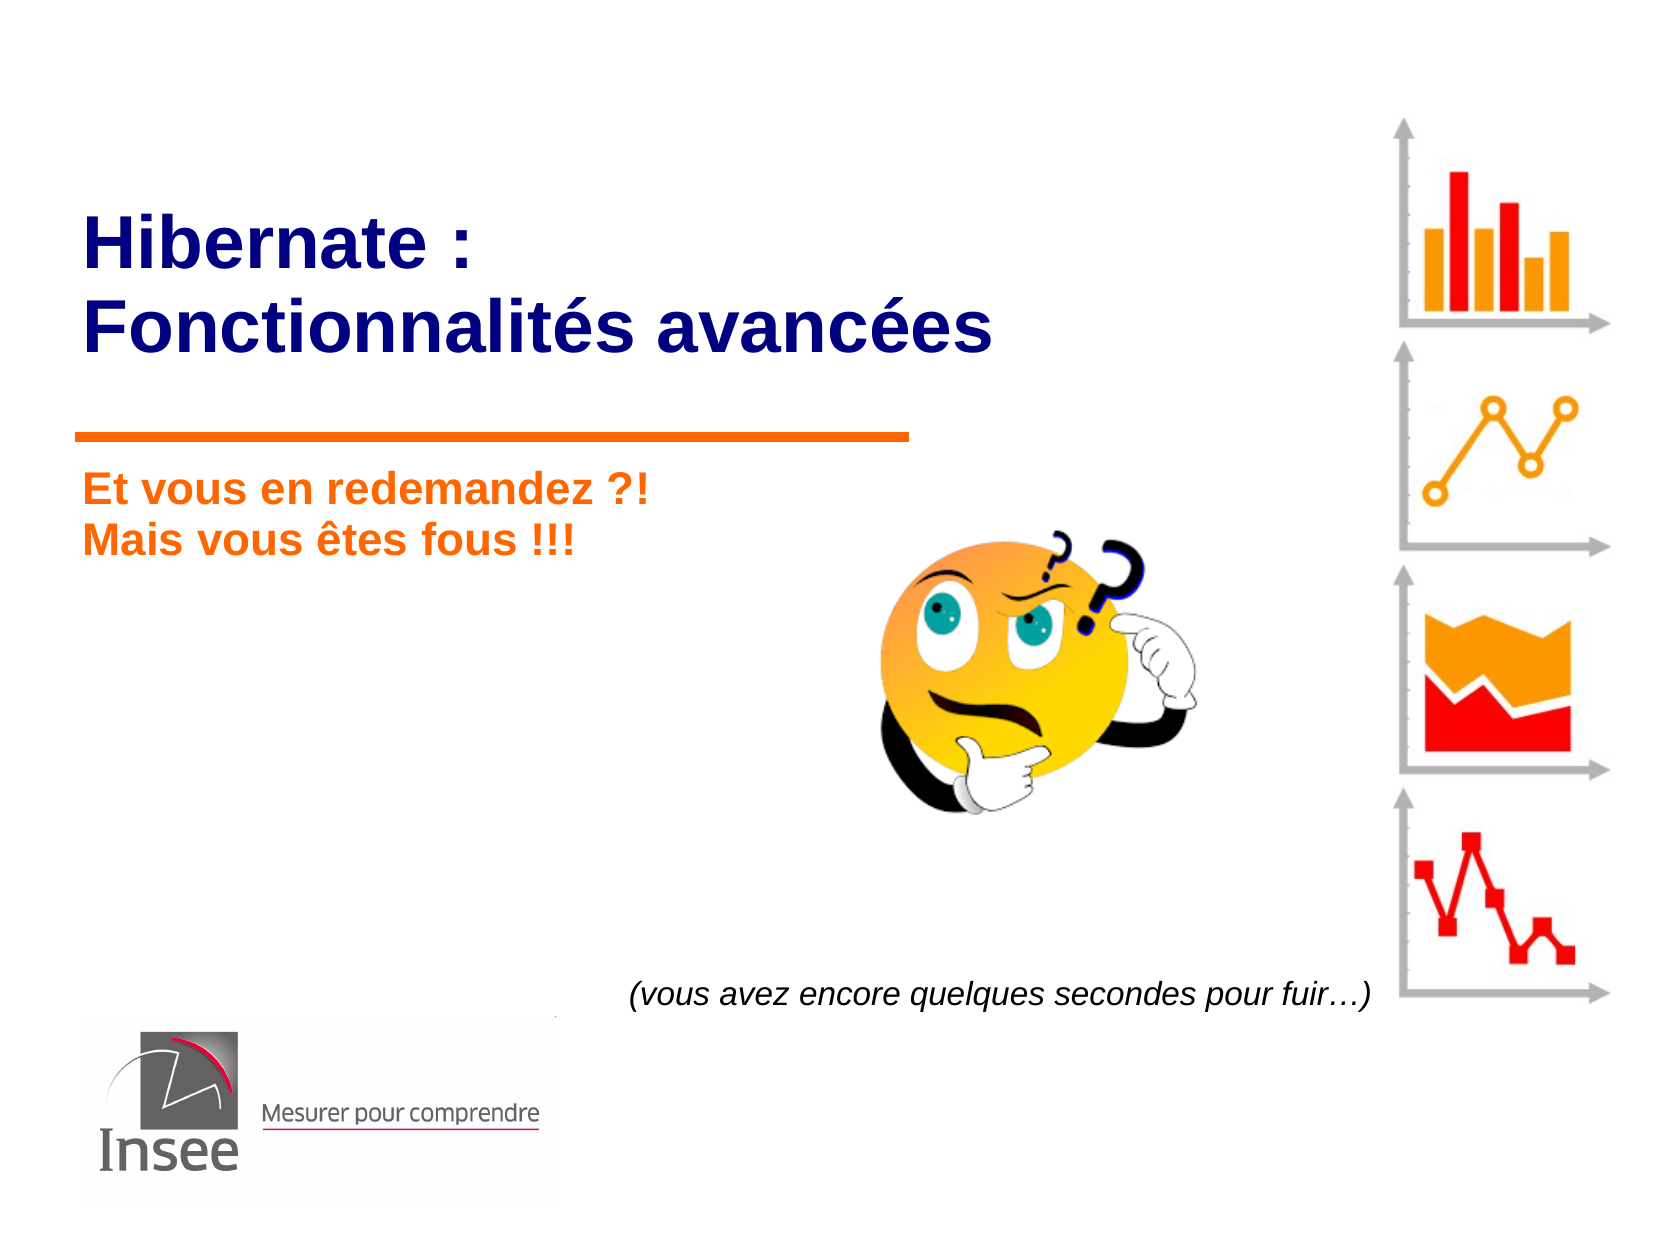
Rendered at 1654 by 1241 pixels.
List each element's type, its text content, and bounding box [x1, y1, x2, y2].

picture [853, 498, 1205, 851]
subtitle Et vous en redemandez ?! Mais vous êtes fous !!! [82, 461, 1075, 567]
picture [82, 1016, 556, 1207]
text_box (vous avez encore quelques secondes pour fuir…) [614, 968, 1501, 1021]
title Hibernate : Fonctionnalités avancées [82, 200, 1288, 453]
picture [1393, 118, 1611, 1004]
